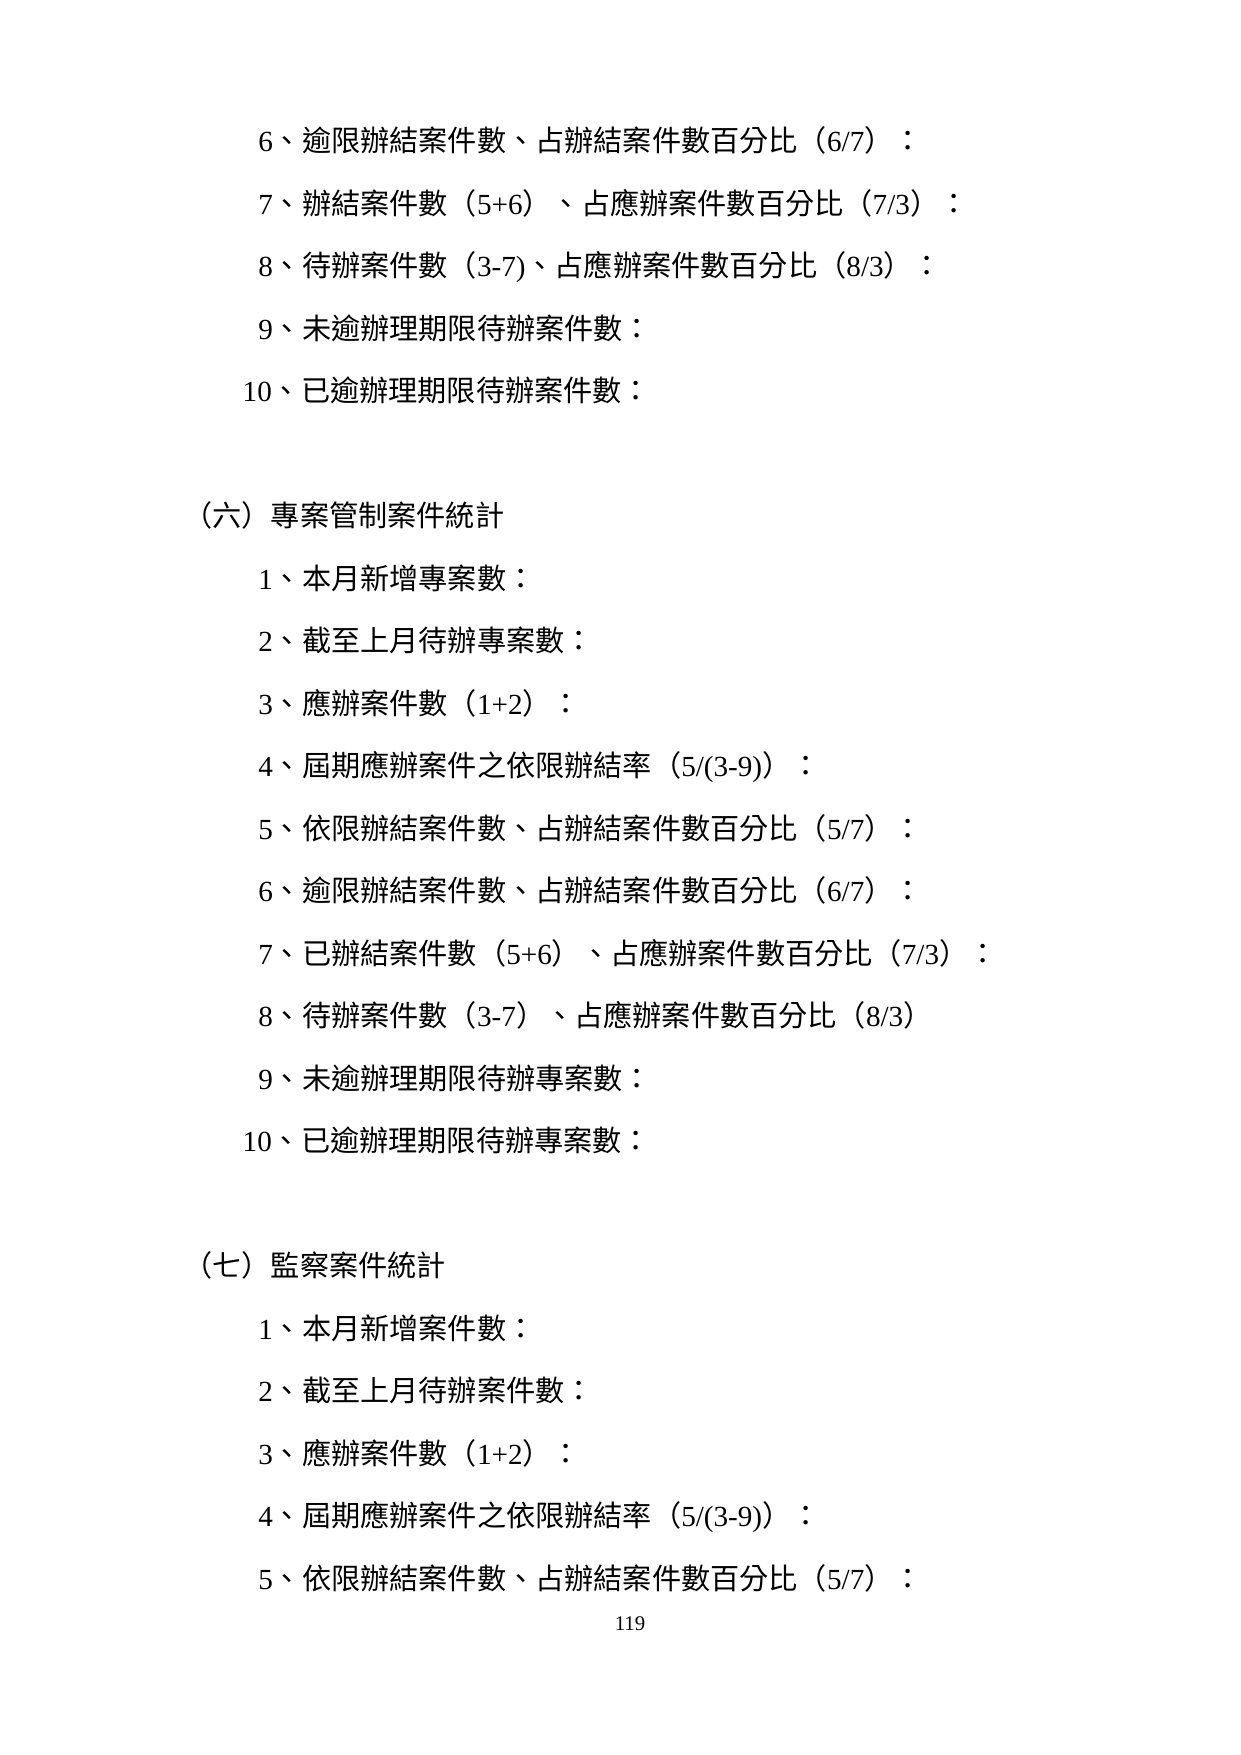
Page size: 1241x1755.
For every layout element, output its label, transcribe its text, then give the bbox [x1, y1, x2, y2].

text 5、依限辦結案件數、占辦結案件數百分比（5/7）： [258, 785, 1087, 847]
text 8、待辦案件數（3-7)、占應辦案件數百分比（8/3）： [258, 222, 1087, 285]
text 4、屆期應辦案件之依限辦結率（5/(3-9)）： [258, 1472, 1087, 1535]
text 3、應辦案件數（1+2）： [258, 660, 1087, 722]
text 1、本月新增案件數： [258, 1285, 1087, 1347]
text 10、已逾辦理期限待辦專案數： [242, 1097, 1087, 1160]
text 4、屆期應辦案件之依限辦結率（5/(3-9)）： [258, 722, 1087, 785]
text 9、未逾辦理期限待辦專案數： [258, 1035, 1087, 1097]
text 8、待辦案件數（3-7）、占應辦案件數百分比（8/3） [258, 972, 1087, 1035]
text 3、應辦案件數（1+2）： [258, 1410, 1087, 1472]
text 1、本月新增專案數： [258, 535, 1087, 597]
text 2、截至上月待辦案件數： [258, 1347, 1087, 1410]
text 7、已辦結案件數（5+6）、占應辦案件數百分比（7/3）： [258, 910, 1087, 972]
text 7、辦結案件數（5+6）、占應辦案件數百分比（7/3）： [258, 160, 1087, 222]
text 5、依限辦結案件數、占辦結案件數百分比（5/7）： [258, 1535, 1087, 1597]
text 9、未逾辦理期限待辦案件數： [258, 285, 1087, 347]
text 6、逾限辦結案件數、占辦結案件數百分比（6/7）： [258, 97, 1087, 160]
text 6、逾限辦結案件數、占辦結案件數百分比（6/7）： [258, 847, 1087, 910]
text （六）專案管制案件統計 [183, 472, 1087, 535]
text 10、已逾辦理期限待辦案件數： [242, 347, 1087, 410]
text （七）監察案件統計 [183, 1222, 1087, 1285]
text 2、截至上月待辦專案數： [258, 597, 1087, 660]
